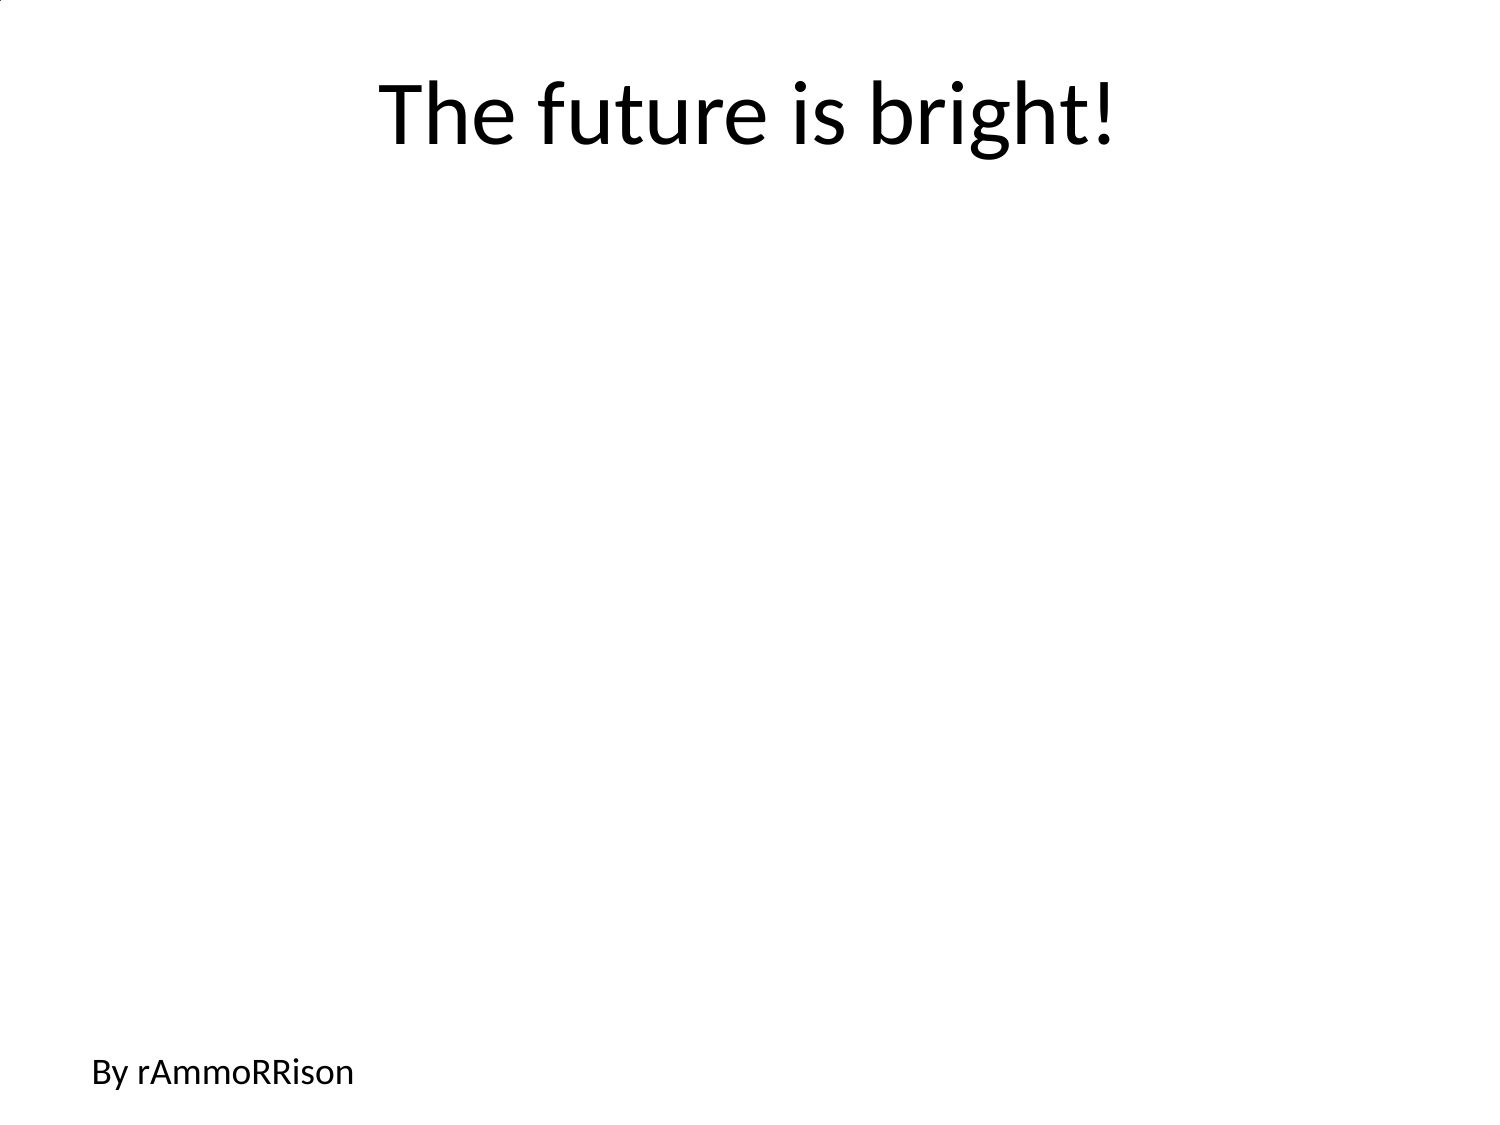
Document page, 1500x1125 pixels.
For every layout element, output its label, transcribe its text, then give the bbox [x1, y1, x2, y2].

text_box By rAmmoRRison [76, 1039, 370, 1100]
title The future is bright! [75, 45, 1425, 233]
